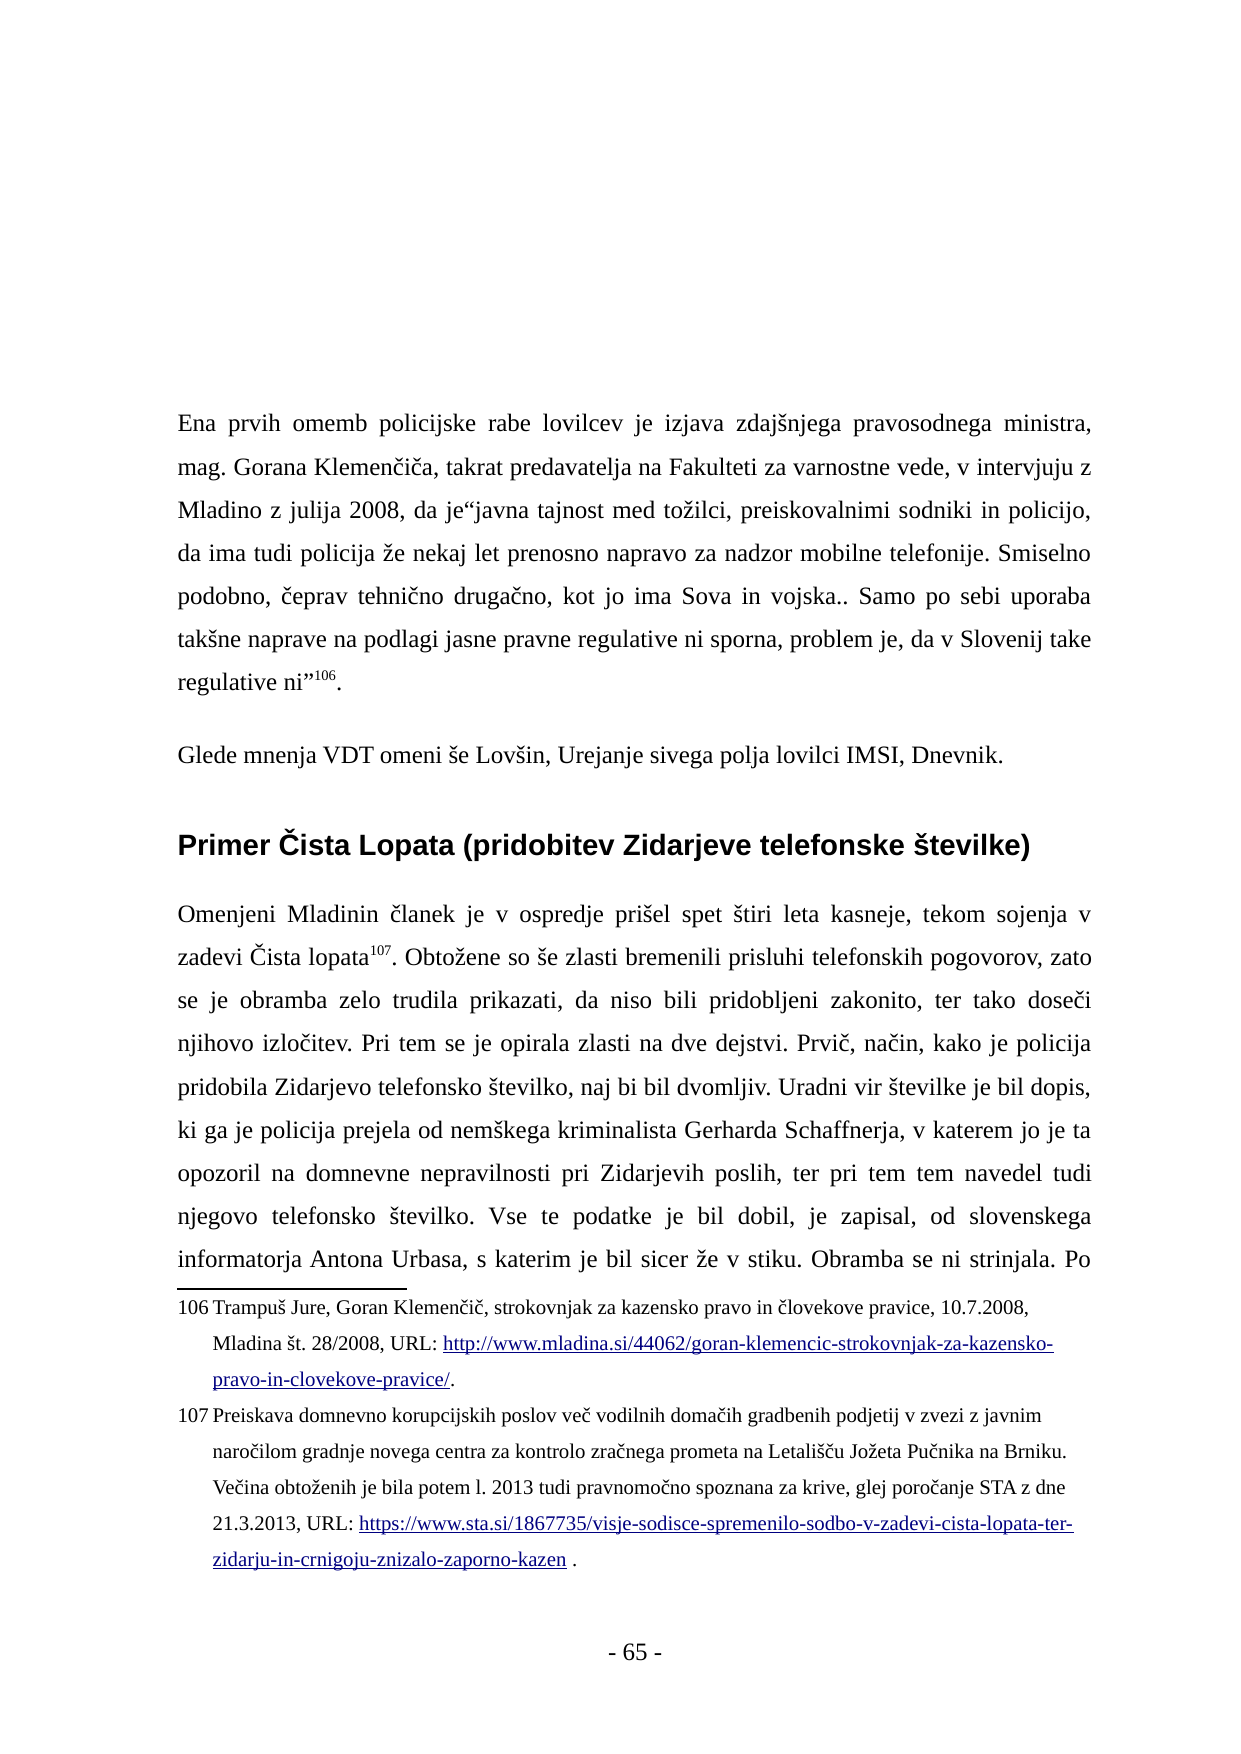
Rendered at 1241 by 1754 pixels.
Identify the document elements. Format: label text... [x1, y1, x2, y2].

text Preiskava domnevno korupcijskih poslov več vodilnih domačih gradbenih podjetij v zvezi z javnim naročilom gradnje novega centra za kontrolo zračnega prometa na Letališču Jožeta Pučnika na Brniku. Večina obtoženih je bila potem l. 2013 tudi pravnomočno spoznana za krive, glej poročanje STA z dne 21.3.2013, URL: https://www.sta.si/1867735/visje-sodisce-spremenilo-sodbo-v-zadevi-cista-lopata-ter-zidarju-in-crnigoju-znizalo-zaporno-kazen . [177, 1403, 1093, 1571]
text Trampuš Jure, Goran Klemenčič, strokovnjak za kazensko pravo in človekove pravice, 10.7.2008, Mladina št. 28/2008, URL: http://www.mladina.si/44062/goran-klemencic-strokovnjak-za-kazensko-pravo-in-clovekove-pravice/. [177, 1295, 1093, 1391]
text Glede mnenja VDT omeni še Lovšin, Urejanje sivega polja lovilci IMSI, Dnevnik. [177, 740, 1093, 769]
text Ena prvih omemb policijske rabe lovilcev je izjava zdajšnjega pravosodnega ministra, mag. Gorana Klemenčiča, takrat predavatelja na Fakulteti za varnostne vede, v intervjuju z Mladino z julija 2008, da je“javna tajnost med tožilci, preiskovalnimi sodniki in policijo, da ima tudi policija že nekaj let prenosno napravo za nadzor mobilne telefonije. Smiselno podobno, čeprav tehnično drugačno, kot jo ima Sova in vojska.. Samo po sebi uporaba takšne naprave na podlagi jasne pravne regulative ni sporna, problem je, da v Slovenij take regulative ni”. [177, 408, 1093, 696]
subtitle Primer Čista Lopata (pridobitev Zidarjeve telefonske številke) [177, 827, 1093, 861]
text Omenjeni Mladinin članek je v ospredje prišel spet štiri leta kasneje, tekom sojenja v zadevi Čista lopata. Obtožene so še zlasti bremenili prisluhi telefonskih pogovorov, zato se je obramba zelo trudila prikazati, da niso bili pridobljeni zakonito, ter tako doseči njihovo izločitev. Pri tem se je opirala zlasti na dve dejstvi. Prvič, način, kako je policija pridobila Zidarjevo telefonsko številko, naj bi bil dvomljiv. Uradni vir številke je bil dopis, ki ga je policija prejela od nemškega kriminalista Gerharda Schaffnerja, v katerem jo je ta opozoril na domnevne nepravilnosti pri Zidarjevih poslih, ter pri tem tem navedel tudi njegovo telefonsko številko. Vse te podatke je bil dobil, je zapisal, od slovenskega informatorja Antona Urbasa, s katerim je bil sicer že v stiku. Obramba se ni strinjala. Po [177, 899, 1093, 1273]
